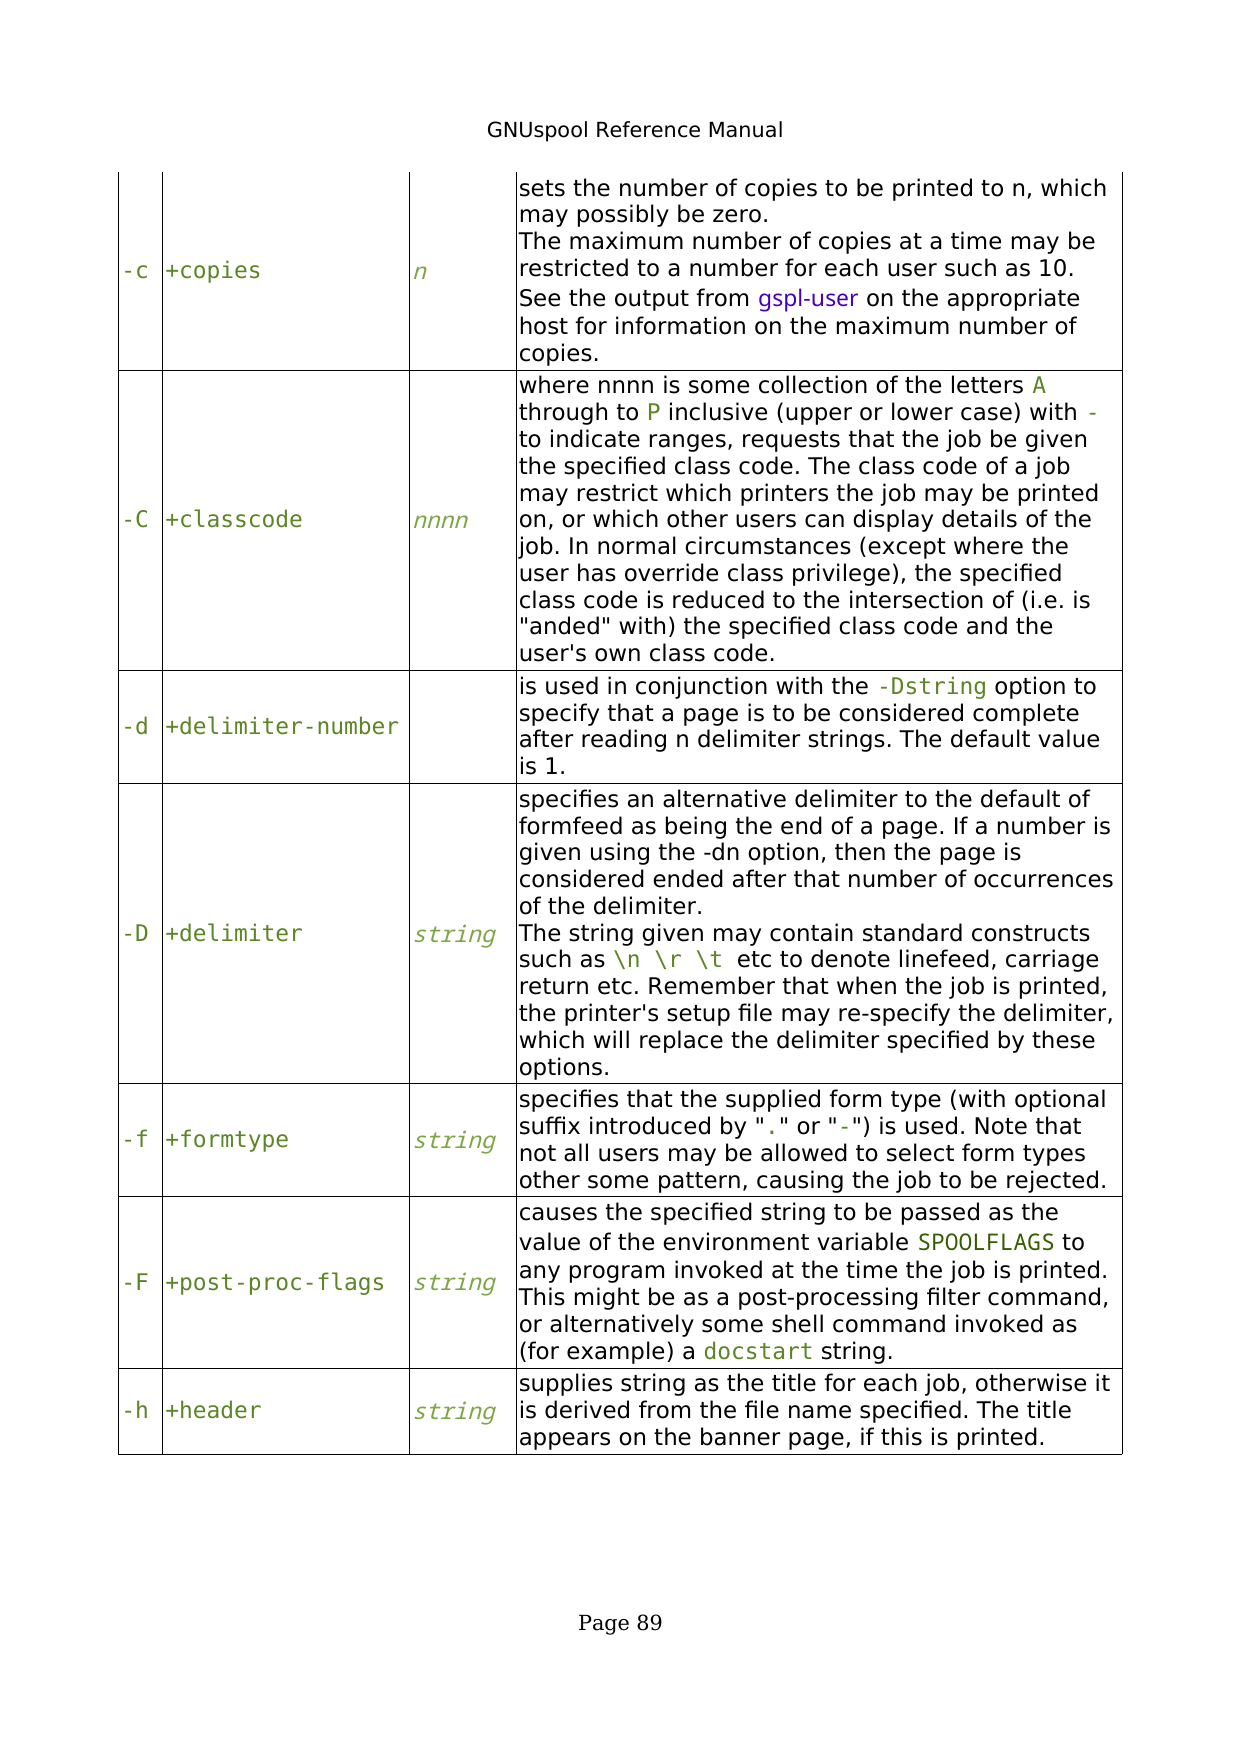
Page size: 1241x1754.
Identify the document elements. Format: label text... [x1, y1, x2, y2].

table_cell +classcode [163, 371, 409, 670]
table_cell string [410, 1197, 516, 1368]
table_cell [410, 671, 516, 783]
table_cell +copies [163, 172, 409, 370]
table_cell +formtype [163, 1084, 409, 1196]
table_cell -D [119, 784, 162, 1083]
table_cell sets the number of copies to be printed to n, which may possibly be zero. The maximum number of copies at a time may be restricted to a number for each user such as 10. See the output from gspl-user on the appropriate host for information on the maximum number of copies. [517, 172, 1122, 370]
table_cell -F [119, 1197, 162, 1368]
table_cell +header [163, 1369, 409, 1454]
table_cell -d [119, 671, 162, 783]
table_cell string [410, 1369, 516, 1454]
table_cell n [410, 172, 516, 370]
table_cell +delimiter-number [163, 671, 409, 783]
table_cell -f [119, 1084, 162, 1196]
table_cell -C [119, 371, 162, 670]
table_cell +delimiter [163, 784, 409, 1083]
table_cell supplies string as the title for each job, otherwise it is derived from the file name specified. The title appears on the banner page, if this is printed. [517, 1369, 1122, 1454]
table_cell where nnnn is some collection of the letters A through to P inclusive (upper or lower case) with - to indicate ranges, requests that the job be given the specified class code. The class code of a job may restrict which printers the job may be printed on, or which other users can display details of the job. In normal circumstances (except where the user has override class privilege), the specified class code is reduced to the intersection of (i.e. is "anded" with) the specified class code and the user's own class code. [517, 371, 1122, 670]
table_cell +post-proc-flags [163, 1197, 409, 1368]
table_cell causes the specified string to be passed as the value of the environment variable SPOOLFLAGS to any program invoked at the time the job is printed. This might be as a post-processing filter command, or alternatively some shell command invoked as (for example) a docstart string. [517, 1197, 1122, 1368]
table_cell string [410, 1084, 516, 1196]
table_cell -c [119, 172, 162, 370]
table_cell string [410, 784, 516, 1083]
table_cell specifies that the supplied form type (with optional suffix introduced by "." or "-") is used. Note that not all users may be allowed to select form types other some pattern, causing the job to be rejected. [517, 1084, 1122, 1196]
table_cell nnnn [410, 371, 516, 670]
table_cell specifies an alternative delimiter to the default of formfeed as being the end of a page. If a number is given using the -dn option, then the page is considered ended after that number of occurrences of the delimiter. The string given may contain standard constructs such as \n \r \t etc to denote linefeed, carriage return etc. Remember that when the job is printed, the printer's setup file may re-specify the delimiter, which will replace the delimiter specified by these options. [517, 784, 1122, 1083]
table_cell -h [119, 1369, 162, 1454]
table_cell is used in conjunction with the -Dstring option to specify that a page is to be considered complete after reading n delimiter strings. The default value is 1. [517, 671, 1122, 783]
